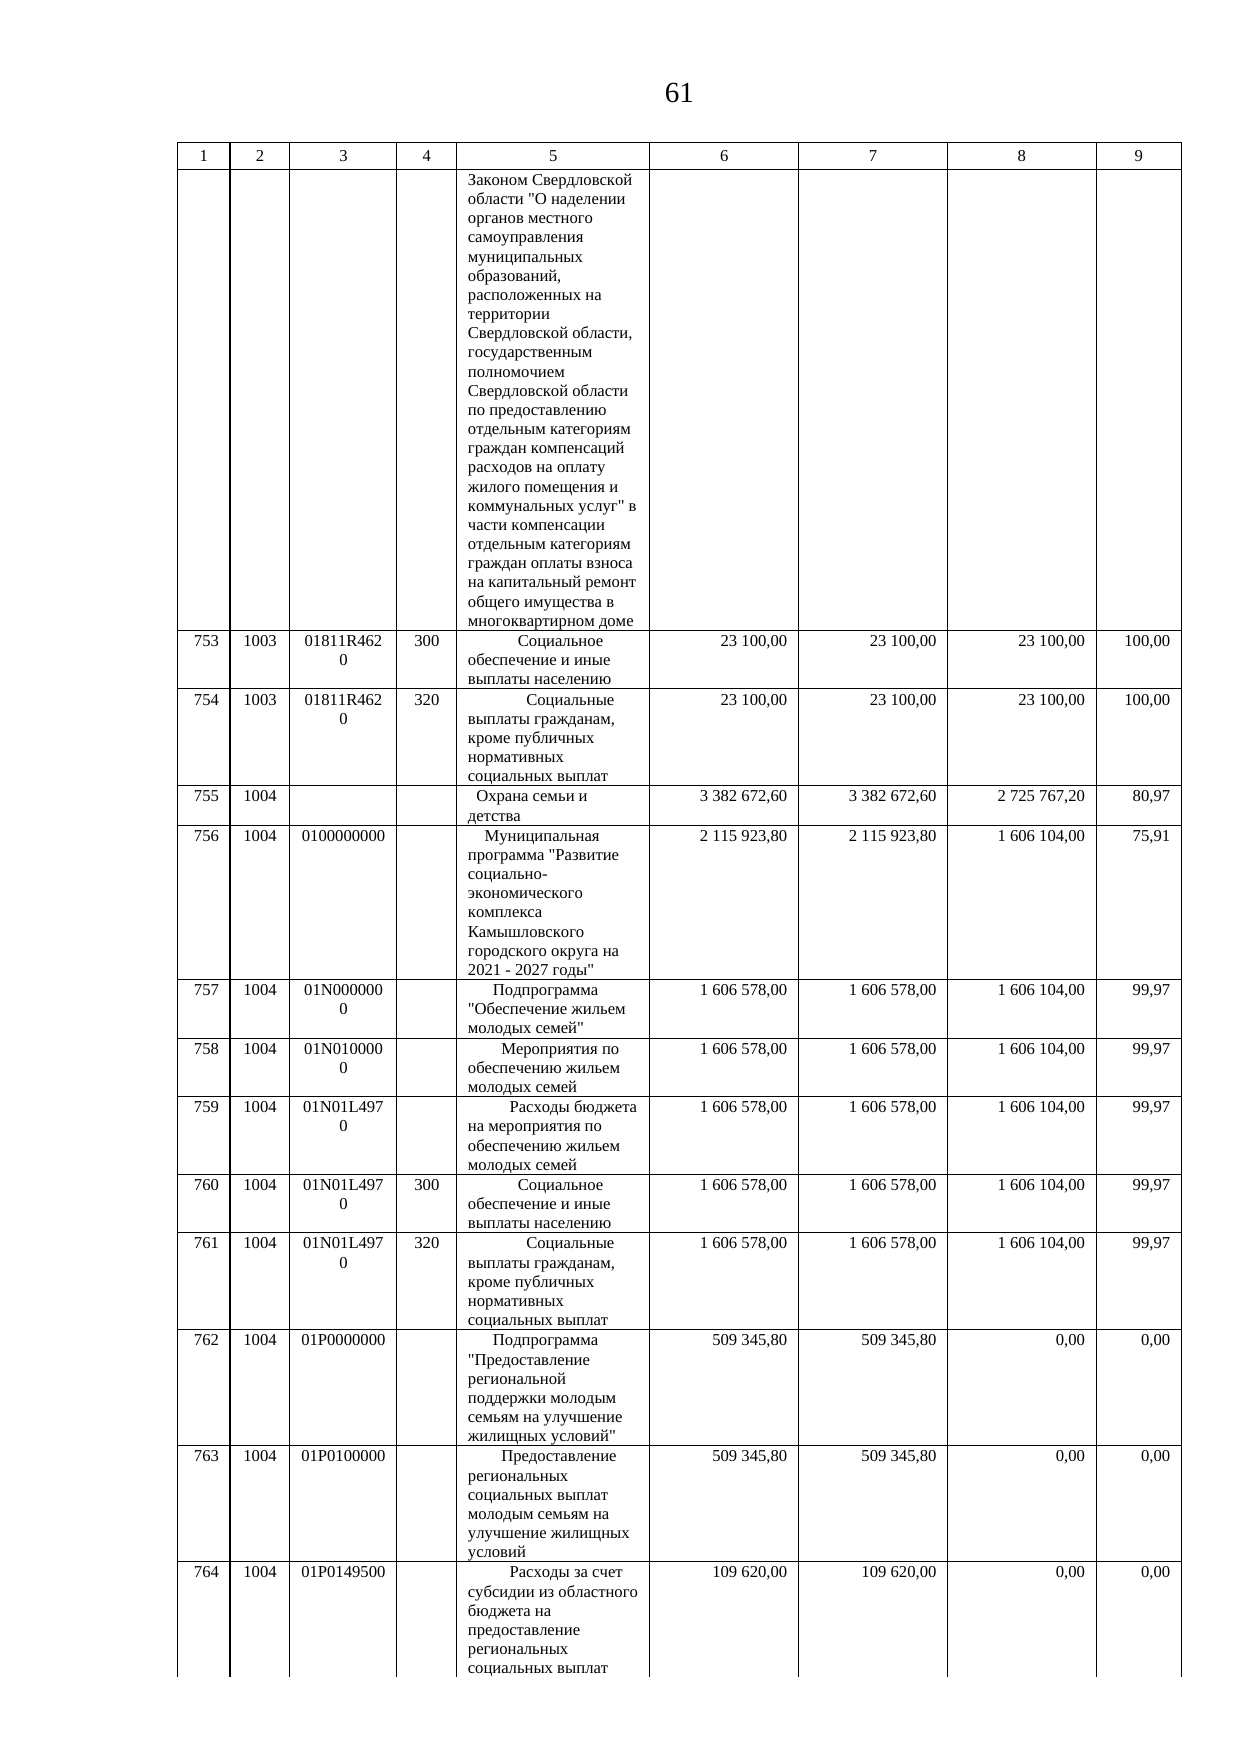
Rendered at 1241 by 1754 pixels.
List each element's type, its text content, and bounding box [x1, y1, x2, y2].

table_cell 1004 [231, 1097, 289, 1174]
table_cell 2 115 923,80 [799, 826, 947, 979]
table_cell [290, 170, 396, 630]
table_cell [1097, 170, 1181, 630]
table_cell 109 620,00 [799, 1562, 947, 1677]
table_cell 23 100,00 [799, 689, 947, 785]
table_cell Законом Свердловской области "О наделении органов местного самоуправления муниципальных образований, расположенных на территории Свердловской области, государственным полномочием Свердловской области по предоставлению отдельным категориям граждан компенсаций расходов на оплату жилого помещения и коммунальных услуг" в части компенсации отдельным категориям граждан оплаты взноса на капитальный ремонт общего имущества в многоквартирном доме [457, 170, 649, 630]
table_cell 1 606 578,00 [650, 1039, 798, 1096]
table_cell 320 [397, 689, 456, 785]
table_cell 1004 [231, 980, 289, 1037]
table_cell 99,97 [1097, 1175, 1181, 1232]
table_cell 2 115 923,80 [650, 826, 798, 979]
table_header 8 [948, 143, 1096, 169]
table_cell Социальные выплаты гражданам, кроме публичных нормативных социальных выплат [457, 689, 649, 785]
table_cell Предоставление региональных социальных выплат молодым семьям на улучшение жилищных условий [457, 1446, 649, 1561]
table_cell [397, 170, 456, 630]
table_cell 3 382 672,60 [799, 786, 947, 824]
table_cell 0,00 [1097, 1446, 1181, 1561]
table_cell 764 [178, 1562, 229, 1677]
table_header 6 [650, 143, 798, 169]
table_cell 01P0100000 [290, 1446, 396, 1561]
table_cell 509 345,80 [650, 1446, 798, 1561]
table_cell 1004 [231, 1039, 289, 1096]
table_cell 23 100,00 [799, 631, 947, 688]
table_header 5 [457, 143, 649, 169]
table_cell 2 725 767,20 [948, 786, 1096, 824]
table_cell 100,00 [1097, 631, 1181, 688]
table_cell 1 606 578,00 [799, 980, 947, 1037]
table_header 1 [178, 143, 229, 169]
table_cell Подпрограмма "Обеспечение жильем молодых семей" [457, 980, 649, 1037]
table_cell 1003 [231, 631, 289, 688]
table_cell 1 606 104,00 [948, 1039, 1096, 1096]
table_cell 1004 [231, 1330, 289, 1445]
table_cell 1 606 104,00 [948, 826, 1096, 979]
table_cell 0,00 [948, 1446, 1096, 1561]
table_cell 509 345,80 [799, 1446, 947, 1561]
table_cell [397, 1039, 456, 1096]
table_cell Подпрограмма "Предоставление региональной поддержки молодым семьям на улучшение жилищных условий" [457, 1330, 649, 1445]
table_cell Социальное обеспечение и иные выплаты населению [457, 631, 649, 688]
table_cell 754 [178, 689, 229, 785]
table_cell Расходы за счет субсидии из областного бюджета на предоставление региональных социальных выплат [457, 1562, 649, 1677]
table_cell 753 [178, 631, 229, 688]
table_cell [650, 170, 798, 630]
table_cell [397, 826, 456, 979]
table_cell 300 [397, 1175, 456, 1232]
table_cell 1 606 578,00 [650, 1233, 798, 1329]
table_cell 01811R4620 [290, 689, 396, 785]
table_cell 1 606 578,00 [799, 1097, 947, 1174]
table_cell [231, 170, 289, 630]
table_cell [799, 170, 947, 630]
table_cell 01811R4620 [290, 631, 396, 688]
table_cell 1004 [231, 1233, 289, 1329]
table_header 3 [290, 143, 396, 169]
table_cell 75,91 [1097, 826, 1181, 979]
table_cell 1 606 104,00 [948, 1233, 1096, 1329]
table_cell 0100000000 [290, 826, 396, 979]
table_header 2 [231, 143, 289, 169]
table_cell 01P0149500 [290, 1562, 396, 1677]
table_cell 1 606 578,00 [650, 1175, 798, 1232]
table_cell 1 606 578,00 [650, 980, 798, 1037]
table_cell [397, 1562, 456, 1677]
table_cell 99,97 [1097, 1233, 1181, 1329]
table_cell [397, 786, 456, 824]
table_cell 0,00 [1097, 1330, 1181, 1445]
table_cell 1 606 104,00 [948, 1175, 1096, 1232]
table_cell [397, 1097, 456, 1174]
table_cell [397, 1446, 456, 1561]
table_cell 01P0000000 [290, 1330, 396, 1445]
table_cell 1004 [231, 1175, 289, 1232]
table_cell 762 [178, 1330, 229, 1445]
table_cell 99,97 [1097, 1097, 1181, 1174]
table_cell 300 [397, 631, 456, 688]
table_cell 509 345,80 [650, 1330, 798, 1445]
table_cell Мероприятия по обеспечению жильем молодых семей [457, 1039, 649, 1096]
table_header 4 [397, 143, 456, 169]
table_cell [397, 1330, 456, 1445]
table_cell Расходы бюджета на мероприятия по обеспечению жильем молодых семей [457, 1097, 649, 1174]
table_cell 1 606 104,00 [948, 1097, 1096, 1174]
table_cell 756 [178, 826, 229, 979]
table_cell 763 [178, 1446, 229, 1561]
table_cell [178, 170, 229, 630]
table_cell 1 606 104,00 [948, 980, 1096, 1037]
table_cell [397, 980, 456, 1037]
table_cell 01N01L4970 [290, 1233, 396, 1329]
table_cell Муниципальная программа "Развитие социально-экономического комплекса Камышловского городского округа на 2021 - 2027 годы" [457, 826, 649, 979]
table_cell 1004 [231, 826, 289, 979]
table_cell 23 100,00 [948, 631, 1096, 688]
table_cell 100,00 [1097, 689, 1181, 785]
table_cell 1 606 578,00 [799, 1233, 947, 1329]
table_cell 758 [178, 1039, 229, 1096]
table_cell 760 [178, 1175, 229, 1232]
table_cell 3 382 672,60 [650, 786, 798, 824]
table_cell 1004 [231, 1446, 289, 1561]
table_cell 761 [178, 1233, 229, 1329]
table_cell 23 100,00 [948, 689, 1096, 785]
table_cell 01N0100000 [290, 1039, 396, 1096]
table_cell Социальные выплаты гражданам, кроме публичных нормативных социальных выплат [457, 1233, 649, 1329]
table_cell 0,00 [948, 1562, 1096, 1677]
table_cell 1004 [231, 786, 289, 824]
table_cell 109 620,00 [650, 1562, 798, 1677]
table_cell 01N01L4970 [290, 1175, 396, 1232]
table_cell 320 [397, 1233, 456, 1329]
table_cell 01N01L4970 [290, 1097, 396, 1174]
table_cell [948, 170, 1096, 630]
table_cell 23 100,00 [650, 689, 798, 785]
table_cell 755 [178, 786, 229, 824]
table_cell [290, 786, 396, 824]
table_cell 01N0000000 [290, 980, 396, 1037]
table_cell 1 606 578,00 [650, 1097, 798, 1174]
table_cell Социальное обеспечение и иные выплаты населению [457, 1175, 649, 1232]
table_cell 1003 [231, 689, 289, 785]
table_cell 99,97 [1097, 980, 1181, 1037]
table_cell 23 100,00 [650, 631, 798, 688]
table_cell 759 [178, 1097, 229, 1174]
table_header 9 [1097, 143, 1181, 169]
table_cell 0,00 [948, 1330, 1096, 1445]
table_cell 1 606 578,00 [799, 1175, 947, 1232]
table_cell 0,00 [1097, 1562, 1181, 1677]
table_cell Охрана семьи и детства [457, 786, 649, 824]
table_header 7 [799, 143, 947, 169]
table_cell 99,97 [1097, 1039, 1181, 1096]
table_cell 509 345,80 [799, 1330, 947, 1445]
table_cell 757 [178, 980, 229, 1037]
table_cell 1004 [231, 1562, 289, 1677]
table_cell 80,97 [1097, 786, 1181, 824]
table_cell 1 606 578,00 [799, 1039, 947, 1096]
